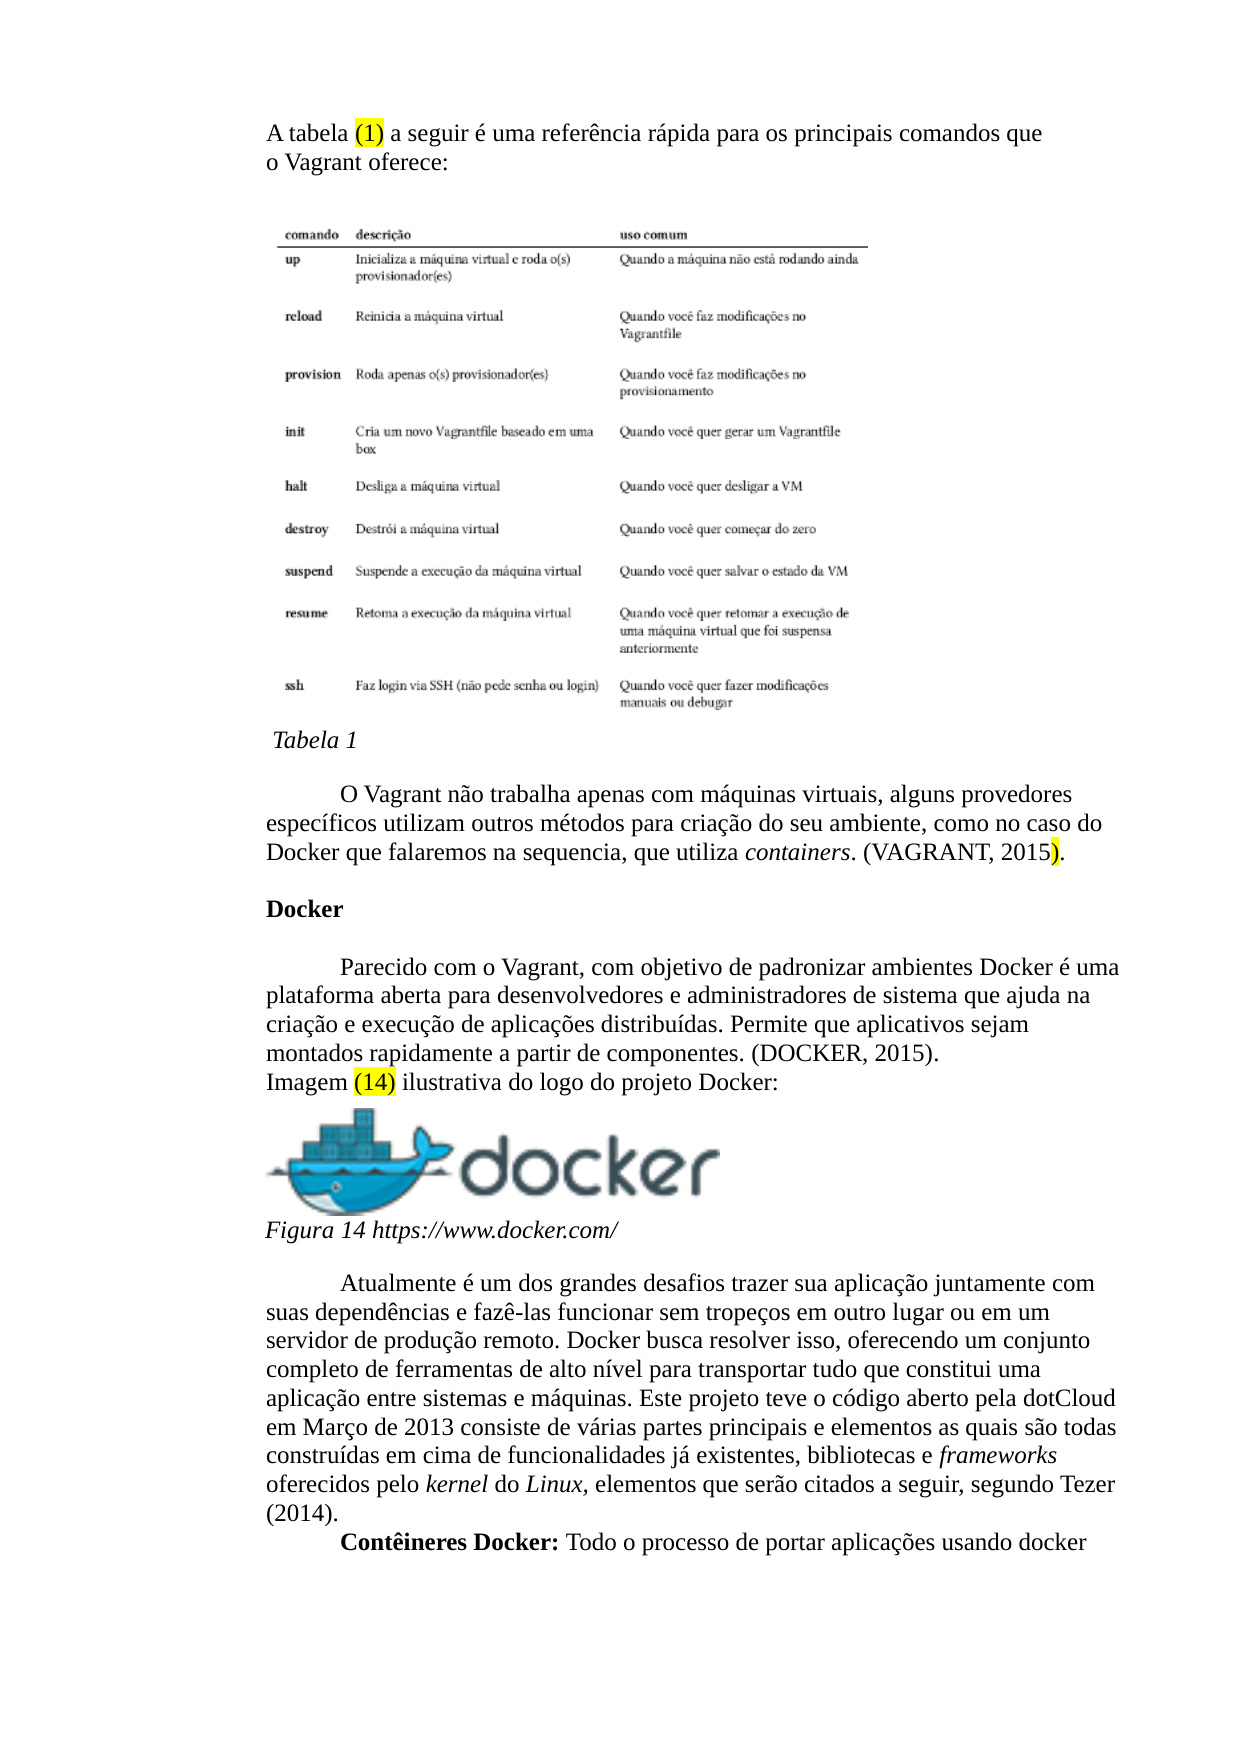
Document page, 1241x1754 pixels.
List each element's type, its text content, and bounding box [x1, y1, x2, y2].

text Imagem (14) ilustrativa do logo do projeto Docker: [118, 1067, 1122, 1096]
text Docker [118, 894, 1122, 923]
text Tabela 1 [272, 726, 868, 754]
text Parecido com o Vagrant, com objetivo de padronizar ambientes Docker é uma plataforma aberta para desenvolvedores e administradores de sistema que ajuda na criação e execução de aplicações distribuídas. Permite que aplicativos sejam montados rapidamente a partir de componentes. (DOCKER, 2015). [118, 952, 1122, 1067]
picture [264, 1108, 720, 1216]
text Contêineres Docker: Todo o processo de portar aplicações usando docker [118, 1527, 1122, 1556]
text Atualmente é um dos grandes desafios trazer sua aplicação juntamente com suas dependências e fazê-las funcionar sem tropeços em outro lugar ou em um servidor de produção remoto. Docker busca resolver isso, oferecendo um conjunto completo de ferramentas de alto nível para transportar tudo que constitui uma aplicação entre sistemas e máquinas. Este projeto teve o código aberto pela dotCloud em Março de 2013 consiste de várias partes principais e elementos as quais são todas construídas em cima de funcionalidades já existentes, bibliotecas e frameworks oferecidos pelo kernel do Linux, elementos que serão citados a seguir, segundo Tezer (2014). [118, 1268, 1122, 1527]
text Figura 14 https://www.docker.com/ [265, 1216, 720, 1244]
text A tabela (1) a seguir é uma referência rápida para os principais comandos que o Vagrant oferece: [118, 118, 1122, 176]
picture [272, 212, 868, 726]
text O Vagrant não trabalha apenas com máquinas virtuais, alguns provedores específicos utilizam outros métodos para criação do seu ambiente, como no caso do Docker que falaremos na sequencia, que utiliza containers. (VAGRANT, 2015). [118, 779, 1122, 866]
